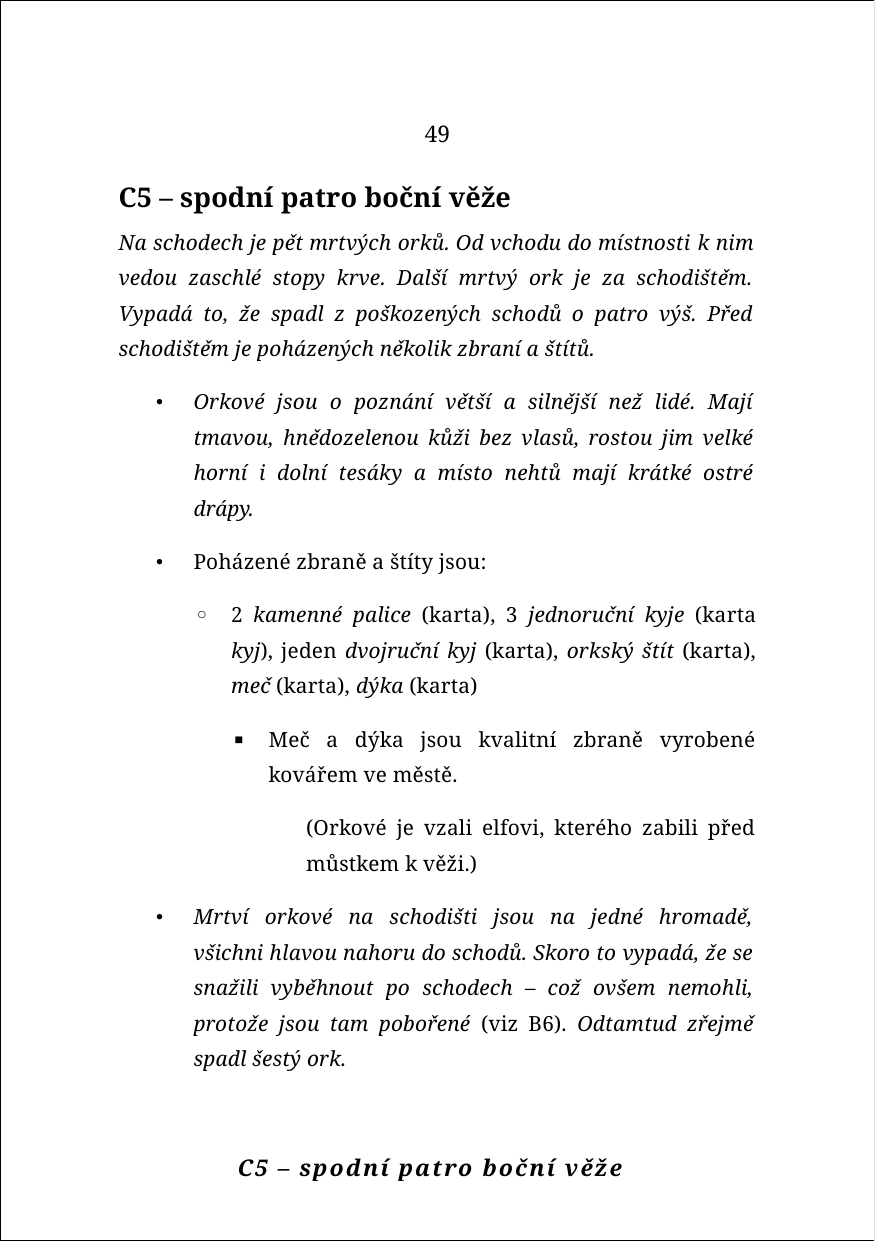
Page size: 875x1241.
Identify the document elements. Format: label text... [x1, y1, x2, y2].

text Na schodech je pět mrtvých orků. Od vchodu do místnosti k nim vedou zaschlé stopy krve. Další mrtvý ork je za schodištěm. Vypadá to, že spadl z poškozených schodů o patro výš. Před schodištěm je poházených několik zbraní a štítů. [118, 228, 756, 363]
list Orkové jsou o poznání větší a silnější než lidé. Mají tmavou, hnědozelenou kůži bez vlasů, rostou jim velké horní i dolní tesáky a místo nehtů mají krátké ostré drápy. [156, 387, 756, 522]
list Mrtví orkové na schodišti jsou na jedné hromadě, všichni hlavou nahoru do schodů. Skoro to vypadá, že se snažili vyběhnout po schodech – což ovšem nemohli, protože jsou tam pobořené (viz B6). Odtamtud zřejmě spadl šestý ork. [156, 902, 756, 1073]
list 2 kamenné palice (karta), 3 jednoruční kyje (karta kyj), jeden dvojruční kyj (karta), orkský štít (karta), meč (karta), dýka (karta) [193, 600, 756, 700]
subtitle C5 – spodní patro boční věže [118, 179, 756, 216]
list Meč a dýka jsou kvalitní zbraně vyrobené kovářem ve městě. [231, 725, 756, 789]
list (Orkové je vzali elfovi, kterého zabili před můstkem k věži.) [268, 813, 756, 877]
list Poházené zbraně a štíty jsou: [156, 547, 756, 576]
